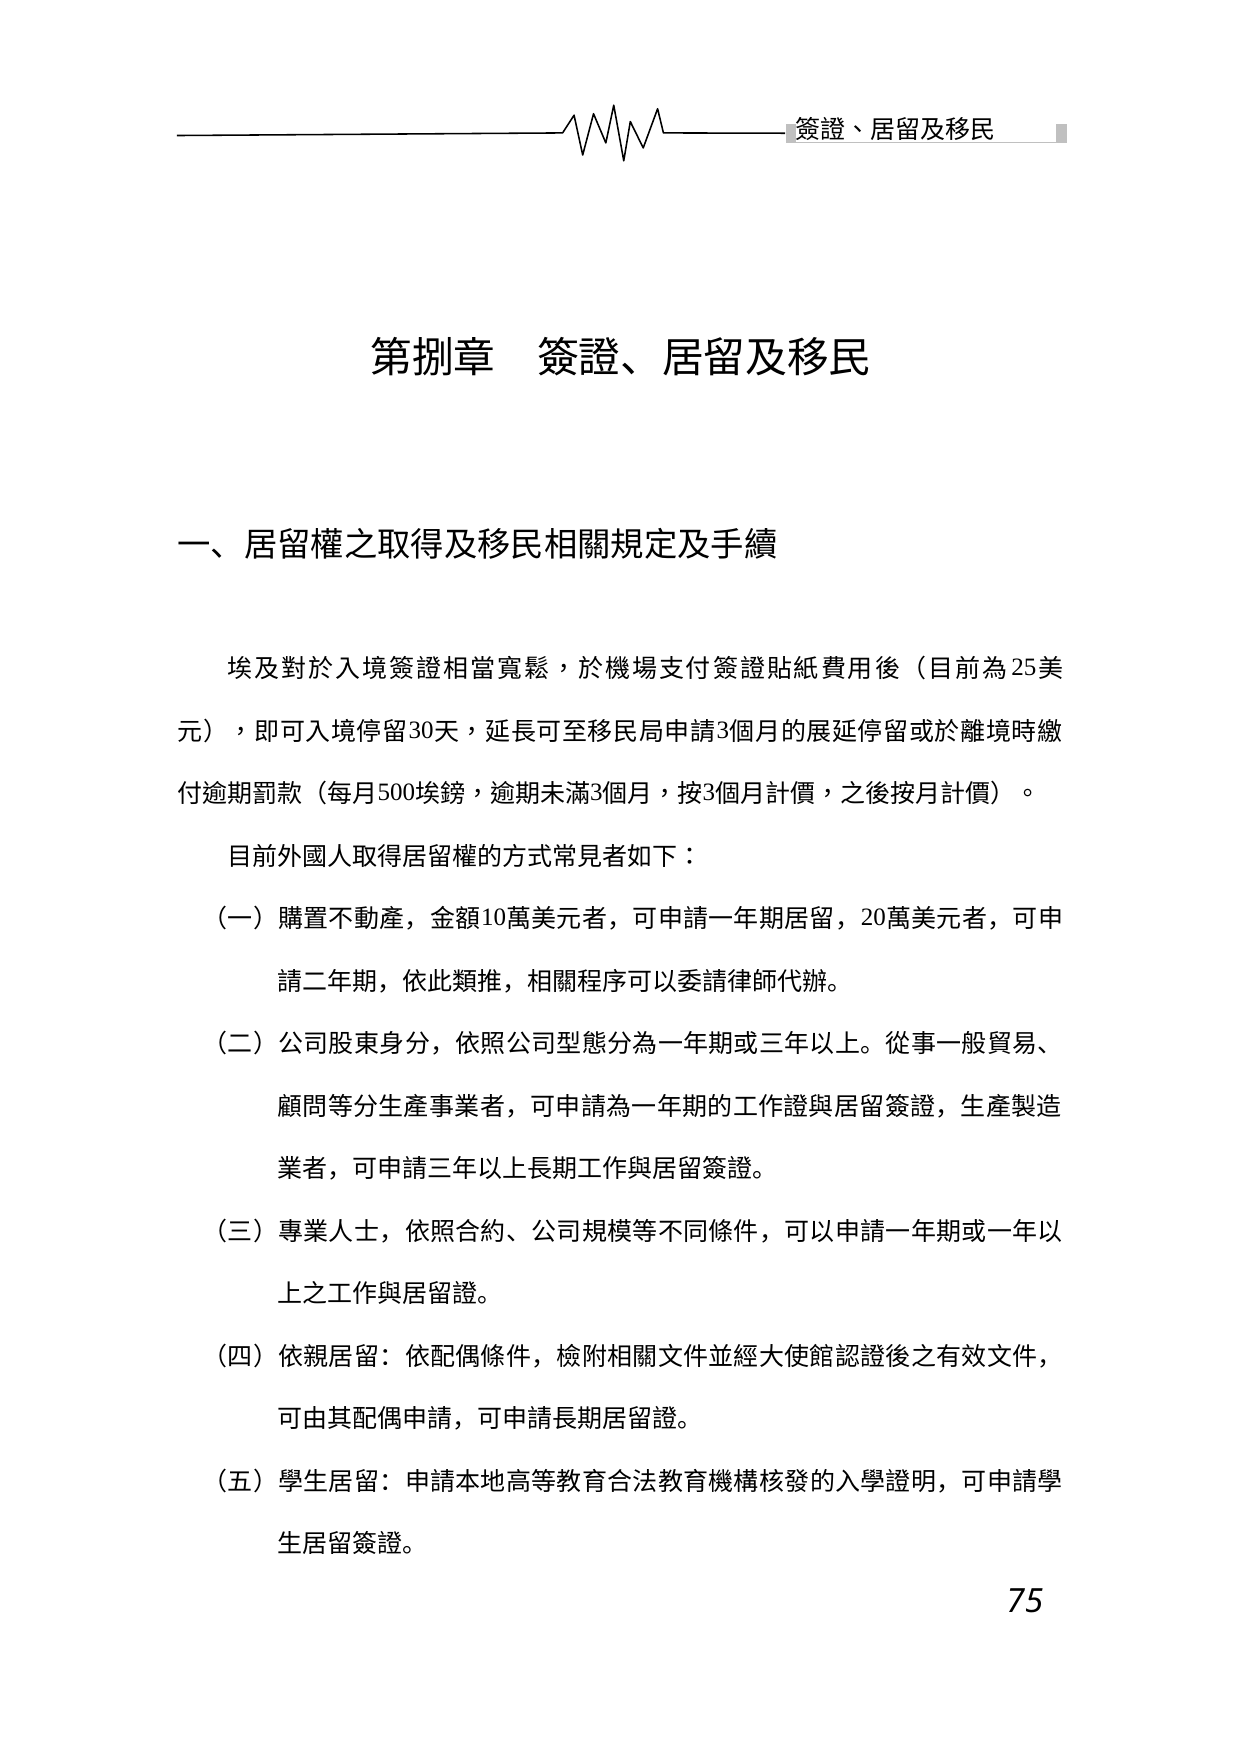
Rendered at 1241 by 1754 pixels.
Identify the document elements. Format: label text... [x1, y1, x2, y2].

text （一）購置不動產，金額10萬美元者，可申請一年期居留，20萬美元者，可申請二年期，依此類推，相關程序可以委請律師代辦。 [202, 875, 1063, 1000]
text （四）依親居留：依配偶條件，檢附相關文件並經大使館認證後之有效文件，可由其配偶申請，可申請長期居留證。 [202, 1313, 1063, 1438]
text （五）學生居留：申請本地高等教育合法教育機構核發的入學證明，可申請學生居留簽證。 [202, 1438, 1063, 1563]
text （三）專業人士，依照合約、公司規模等不同條件，可以申請一年期或一年以上之工作與居留證。 [202, 1188, 1063, 1313]
text 一、居留權之取得及移民相關規定及手續 [177, 500, 1063, 563]
text 目前外國人取得居留權的方式常見者如下： [177, 813, 1063, 875]
text 埃及對於入境簽證相當寬鬆，於機場支付簽證貼紙費用後（目前為25美元），即可入境停留30天，延長可至移民局申請3個月的展延停留或於離境時繳付逾期罰款（每月500埃鎊，逾期未滿3個月，按3個月計價，之後按月計價）。 [177, 625, 1063, 813]
text （二）公司股東身分，依照公司型態分為一年期或三年以上。從事一般貿易、顧問等分生產事業者，可申請為一年期的工作證與居留簽證，生產製造業者，可申請三年以上長期工作與居留簽證。 [202, 1000, 1063, 1188]
text 第捌章 簽證、居留及移民 [177, 313, 1063, 375]
